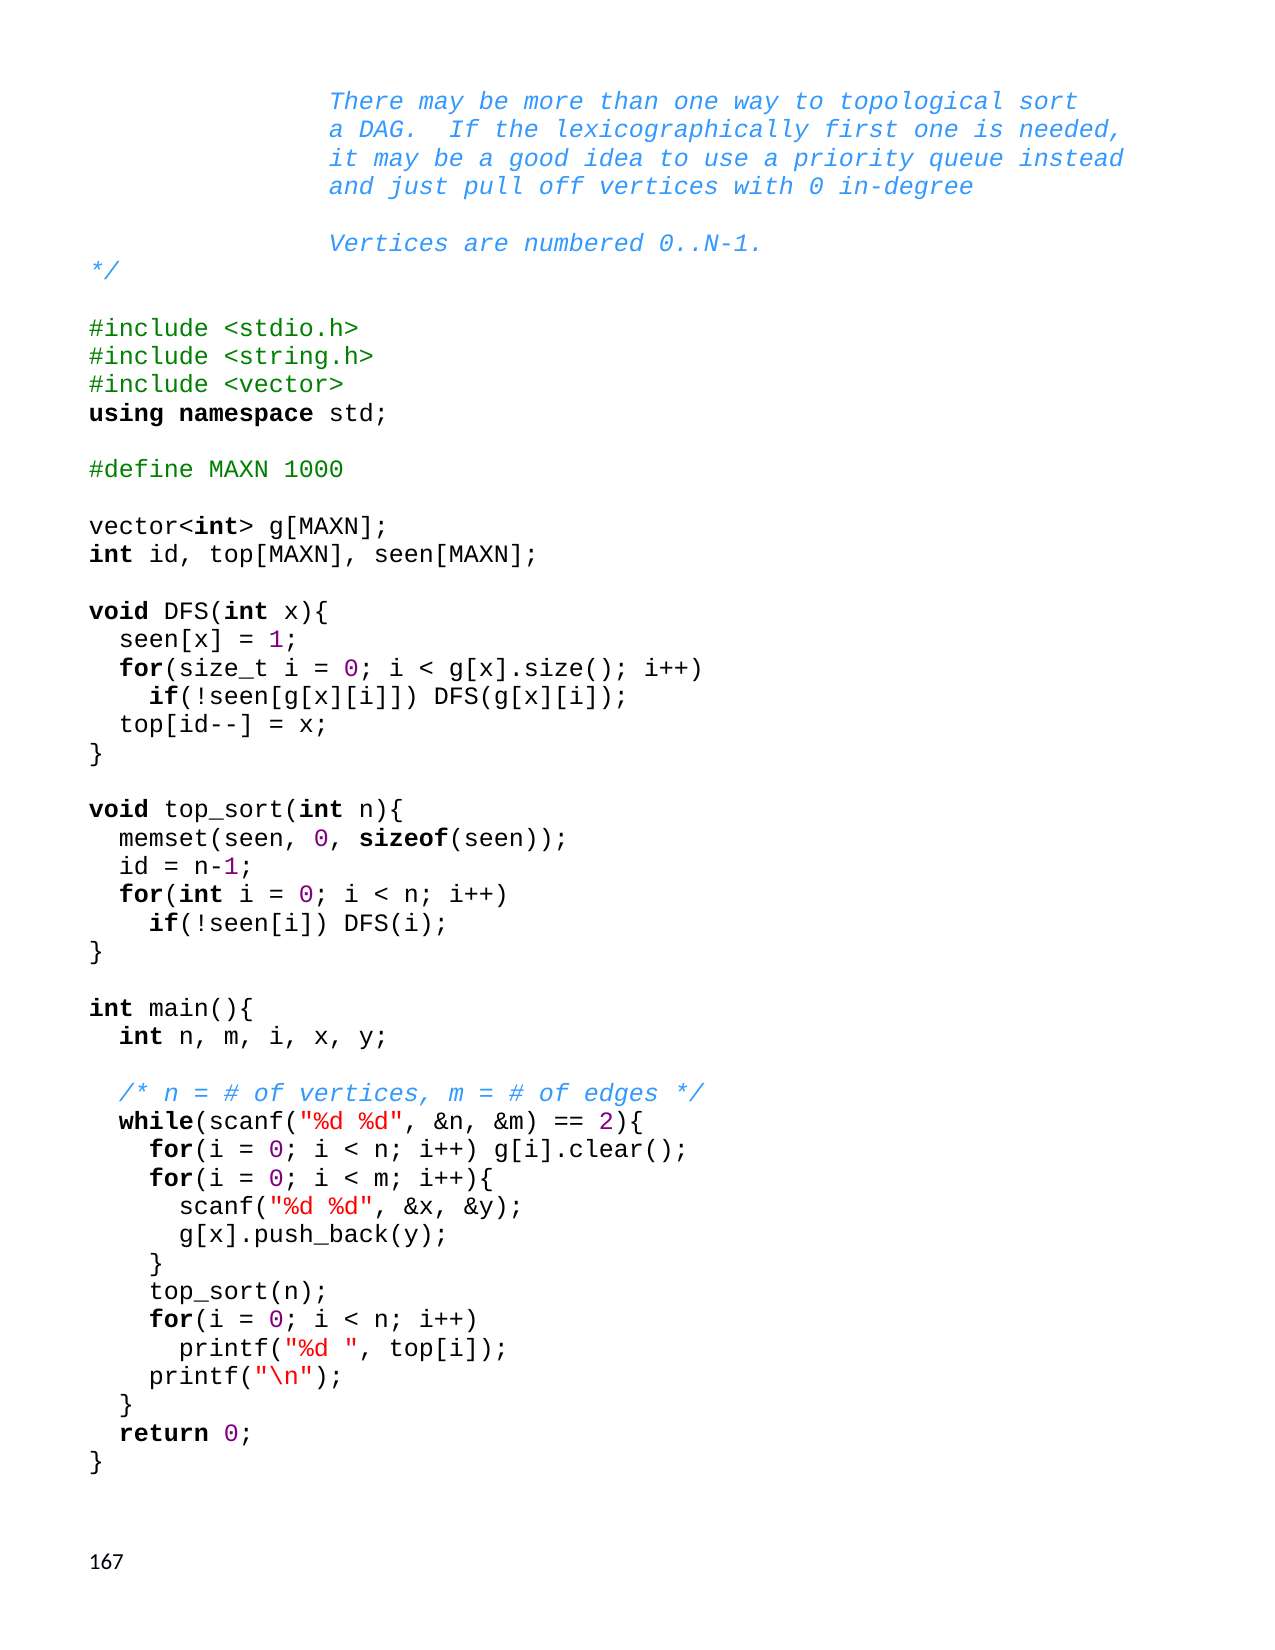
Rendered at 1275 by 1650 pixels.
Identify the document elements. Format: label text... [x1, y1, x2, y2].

text int id, top[MAXN], seen[MAXN]; [89, 542, 1186, 570]
text vector<int> g[MAXN]; [89, 514, 1186, 542]
text for(i = 0; i < n; i++) g[i].clear(); [89, 1137, 1186, 1165]
text #include <stdio.h> [89, 315, 1186, 344]
text } [89, 939, 1186, 967]
text using namespace std; [89, 400, 1186, 429]
text printf("%d ", top[i]); [89, 1335, 1186, 1364]
text */ [89, 259, 1186, 287]
text id = n-1; [89, 854, 1186, 882]
text top[id--] = x; [89, 712, 1186, 740]
text it may be a good idea to use a priority queue instead [89, 145, 1186, 174]
text } [89, 1449, 1186, 1477]
text There may be more than one way to topological sort [89, 89, 1186, 117]
text int n, m, i, x, y; [89, 1024, 1186, 1052]
text for(i = 0; i < m; i++){ [89, 1165, 1186, 1194]
text } [89, 740, 1186, 769]
text for(i = 0; i < n; i++) [89, 1307, 1186, 1335]
text printf("\n"); [89, 1364, 1186, 1392]
text void top_sort(int n){ [89, 797, 1186, 825]
text for(int i = 0; i < n; i++) [89, 882, 1186, 910]
text if(!seen[g[x][i]]) DFS(g[x][i]); [89, 684, 1186, 712]
text for(size_t i = 0; i < g[x].size(); i++) [89, 655, 1186, 684]
text seen[x] = 1; [89, 627, 1186, 655]
text g[x].push_back(y); [89, 1222, 1186, 1250]
text a DAG. If the lexicographically first one is needed, [89, 117, 1186, 145]
text } [89, 1392, 1186, 1420]
text } [89, 1250, 1186, 1279]
text while(scanf("%d %d", &n, &m) == 2){ [89, 1109, 1186, 1137]
text return 0; [89, 1420, 1186, 1449]
text and just pull off vertices with 0 in-degree [89, 174, 1186, 202]
text #include <vector> [89, 372, 1186, 400]
text #define MAXN 1000 [89, 457, 1186, 485]
text if(!seen[i]) DFS(i); [89, 910, 1186, 939]
text Vertices are numbered 0..N-1. [89, 230, 1186, 259]
text top_sort(n); [89, 1279, 1186, 1307]
text /* n = # of vertices, m = # of edges */ [89, 1080, 1186, 1109]
text #include <string.h> [89, 344, 1186, 372]
text void DFS(int x){ [89, 599, 1186, 627]
text memset(seen, 0, sizeof(seen)); [89, 825, 1186, 854]
text scanf("%d %d", &x, &y); [89, 1194, 1186, 1222]
text int main(){ [89, 995, 1186, 1024]
